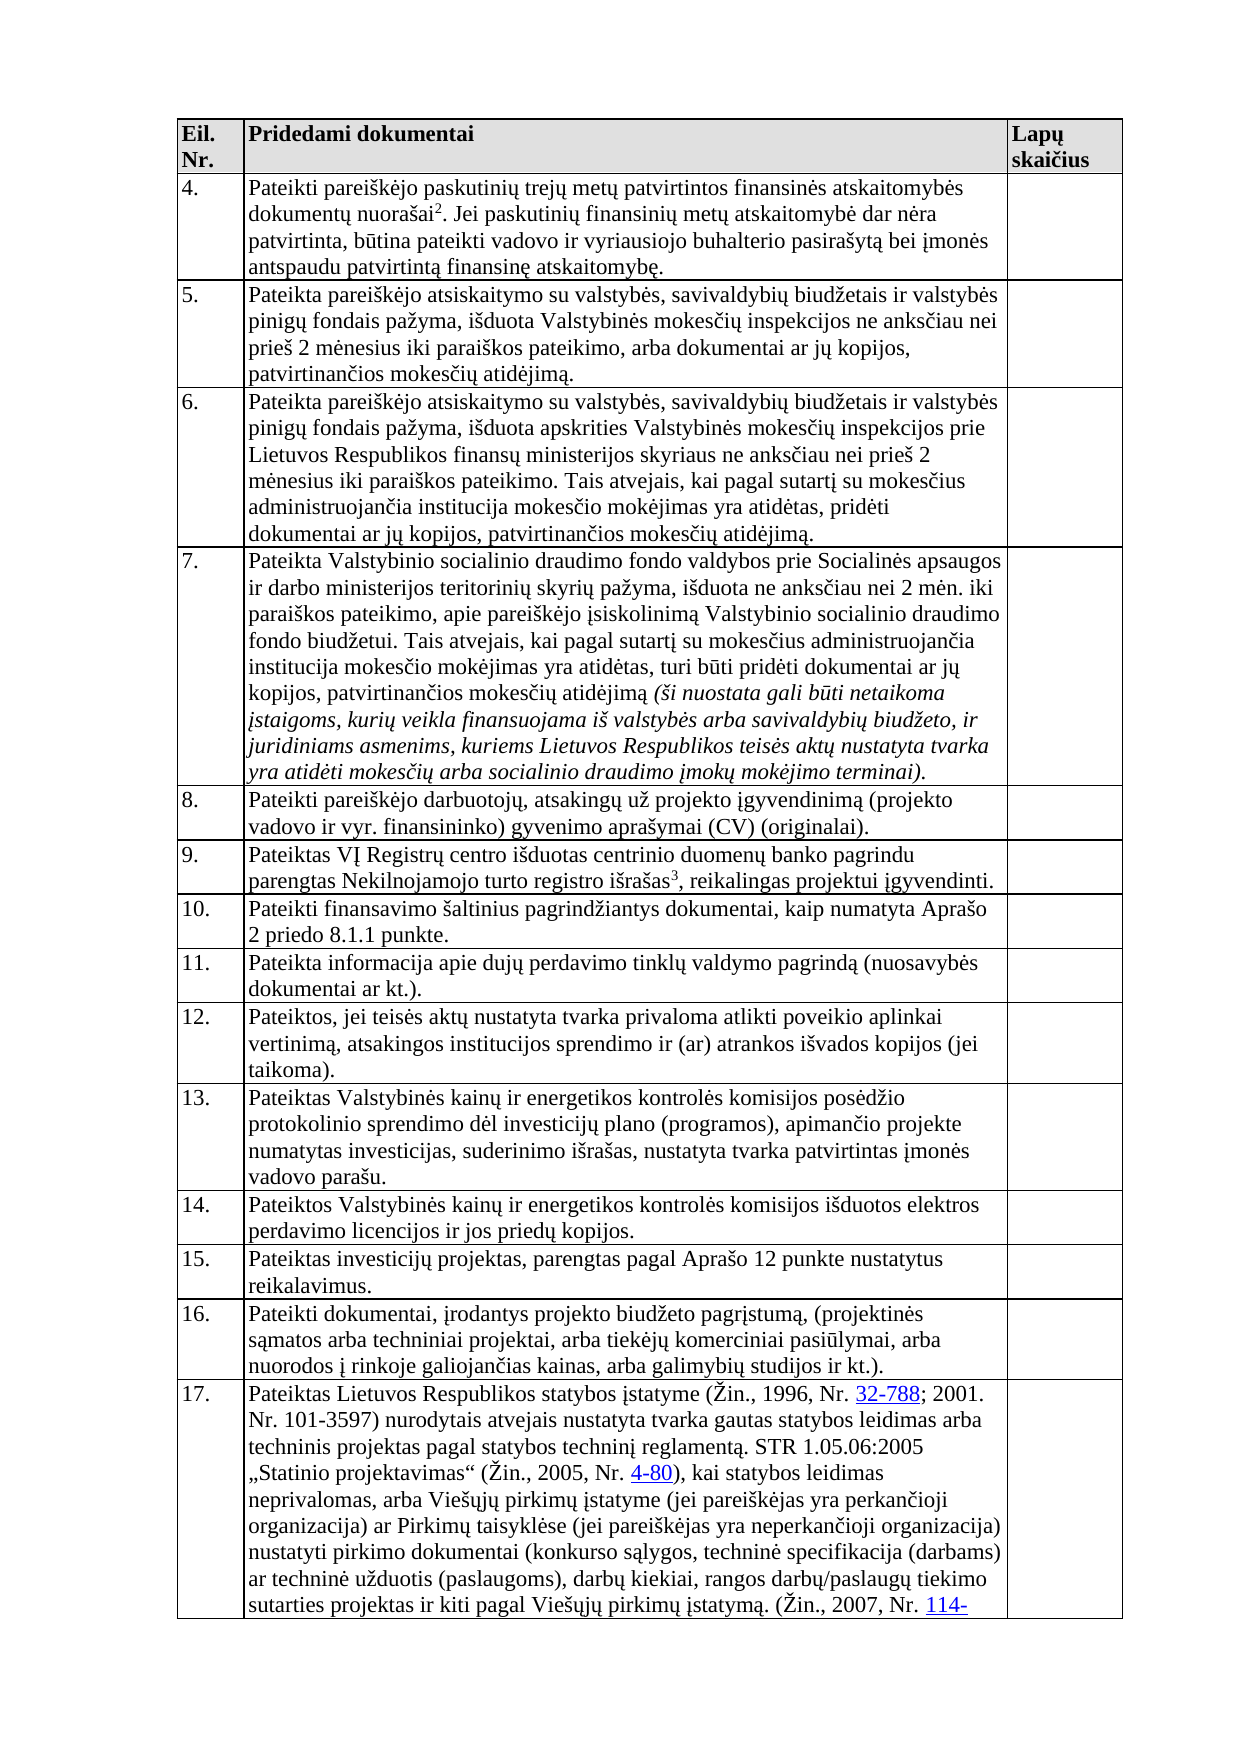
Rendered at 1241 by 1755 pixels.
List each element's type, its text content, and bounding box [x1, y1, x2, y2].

table_cell Pateikti finansavimo šaltinius pagrindžiantys dokumentai, kaip numatyta Aprašo 2 priedo 8.1.1 punkte. [245, 895, 1007, 948]
table_cell 16. [178, 1300, 243, 1379]
table_cell [1008, 548, 1122, 785]
table_cell 10. [178, 895, 243, 948]
table_cell 9. [178, 841, 243, 893]
table_cell Pateikta pareiškėjo atsiskaitymo su valstybės, savivaldybių biudžetais ir valstybės pinigų fondais pažyma, išduota apskrities Valstybinės mokesčių inspekcijos prie Lietuvos Respublikos finansų ministerijos skyriaus ne anksčiau nei prieš 2 mėnesius iki paraiškos pateikimo. Tais atvejais, kai pagal sutartį su mokesčius administruojančia institucija mokesčio mokėjimas yra atidėtas, pridėti dokumentai ar jų kopijos, patvirtinančios mokesčių atidėjimą. [245, 388, 1007, 546]
table_cell Pateikti pareiškėjo paskutinių trejų metų patvirtintos finansinės atskaitomybės dokumentų nuorašai2. Jei paskutinių finansinių metų atskaitomybė dar nėra patvirtinta, būtina pateikti vadovo ir vyriausiojo buhalterio pasirašytą bei įmonės antspaudu patvirtintą finansinę atskaitomybę. [245, 174, 1007, 279]
table_cell 4. [178, 174, 243, 279]
table_cell 8. [178, 786, 243, 839]
table_cell [1008, 786, 1122, 839]
table_cell 17. [178, 1380, 243, 1617]
table_cell 5. [178, 281, 243, 386]
table_cell [1008, 388, 1122, 546]
table_cell [1008, 949, 1122, 1002]
table_cell Pateiktos Valstybinės kainų ir energetikos kontrolės komisijos išduotos elektros perdavimo licencijos ir jos priedų kopijos. [245, 1191, 1007, 1244]
table_cell Pateikta informacija apie dujų perdavimo tinklų valdymo pagrindą (nuosavybės dokumentai ar kt.). [245, 949, 1007, 1002]
table_cell 12. [178, 1003, 243, 1082]
table_header Eil. Nr. [178, 120, 243, 172]
table_cell [1008, 1003, 1122, 1082]
table_cell Pateiktas VĮ Registrų centro išduotas centrinio duomenų banko pagrindu parengtas Nekilnojamojo turto registro išrašas3, reikalingas projektui įgyvendinti. [245, 841, 1007, 893]
table_cell [1008, 1380, 1122, 1617]
table_cell [1008, 1245, 1122, 1298]
table_cell [1008, 1300, 1122, 1379]
table_cell Pateikta Valstybinio socialinio draudimo fondo valdybos prie Socialinės apsaugos ir darbo ministerijos teritorinių skyrių pažyma, išduota ne anksčiau nei 2 mėn. iki paraiškos pateikimo, apie pareiškėjo įsiskolinimą Valstybinio socialinio draudimo fondo biudžetui. Tais atvejais, kai pagal sutartį su mokesčius administruojančia institucija mokesčio mokėjimas yra atidėtas, turi būti pridėti dokumentai ar jų kopijos, patvirtinančios mokesčių atidėjimą (ši nuostata gali būti netaikoma įstaigoms, kurių veikla finansuojama iš valstybės arba savivaldybių biudžeto, ir juridiniams asmenims, kuriems Lietuvos Respublikos teisės aktų nustatyta tvarka yra atidėti mokesčių arba socialinio draudimo įmokų mokėjimo terminai). [245, 548, 1007, 785]
table_cell Pateikti pareiškėjo darbuotojų, atsakingų už projekto įgyvendinimą (projekto vadovo ir vyr. finansininko) gyvenimo aprašymai (CV) (originalai). [245, 786, 1007, 839]
table_cell 11. [178, 949, 243, 1002]
table_cell Pateiktas investicijų projektas, parengtas pagal Aprašo 12 punkte nustatytus reikalavimus. [245, 1245, 1007, 1298]
table_cell 15. [178, 1245, 243, 1298]
table_cell Pateikta pareiškėjo atsiskaitymo su valstybės, savivaldybių biudžetais ir valstybės pinigų fondais pažyma, išduota Valstybinės mokesčių inspekcijos ne anksčiau nei prieš 2 mėnesius iki paraiškos pateikimo, arba dokumentai ar jų kopijos, patvirtinančios mokesčių atidėjimą. [245, 281, 1007, 386]
table_cell 7. [178, 548, 243, 785]
table_cell [1008, 1191, 1122, 1244]
table_cell [1008, 174, 1122, 279]
table_cell Pateiktas Lietuvos Respublikos statybos įstatyme (Žin., 1996, Nr. 32-788; 2001. Nr. 101-3597) nurodytais atvejais nustatyta tvarka gautas statybos leidimas arba techninis projektas pagal statybos techninį reglamentą. STR 1.05.06:2005 „Statinio projektavimas“ (Žin., 2005, Nr. 4-80), kai statybos leidimas neprivalomas, arba Viešųjų pirkimų įstatyme (jei pareiškėjas yra perkančioji organizacija) ar Pirkimų taisyklėse (jei pareiškėjas yra neperkančioji organizacija) nustatyti pirkimo dokumentai (konkurso sąlygos, techninė specifikacija (darbams) ar techninė užduotis (paslaugoms), darbų kiekiai, rangos darbų/paslaugų tiekimo sutarties projektas ir kiti pagal Viešųjų pirkimų įstatymą. (Žin., 2007, Nr. 114- [245, 1380, 1007, 1617]
table_cell 6. [178, 388, 243, 546]
table_cell [1008, 841, 1122, 893]
table_cell Pateikti dokumentai, įrodantys projekto biudžeto pagrįstumą, (projektinės sąmatos arba techniniai projektai, arba tiekėjų komerciniai pasiūlymai, arba nuorodos į rinkoje galiojančias kainas, arba galimybių studijos ir kt.). [245, 1300, 1007, 1379]
table_cell [1008, 895, 1122, 948]
table_cell [1008, 1084, 1122, 1189]
table_cell Pateiktas Valstybinės kainų ir energetikos kontrolės komisijos posėdžio protokolinio sprendimo dėl investicijų plano (programos), apimančio projekte numatytas investicijas, suderinimo išrašas, nustatyta tvarka patvirtintas įmonės vadovo parašu. [245, 1084, 1007, 1189]
table_cell [1008, 281, 1122, 386]
table_cell Pateiktos, jei teisės aktų nustatyta tvarka privaloma atlikti poveikio aplinkai vertinimą, atsakingos institucijos sprendimo ir (ar) atrankos išvados kopijos (jei taikoma). [245, 1003, 1007, 1082]
table_cell 13. [178, 1084, 243, 1189]
table_cell 14. [178, 1191, 243, 1244]
table_header Lapų skaičius [1008, 120, 1122, 172]
table_header Pridedami dokumentai [245, 120, 1007, 172]
